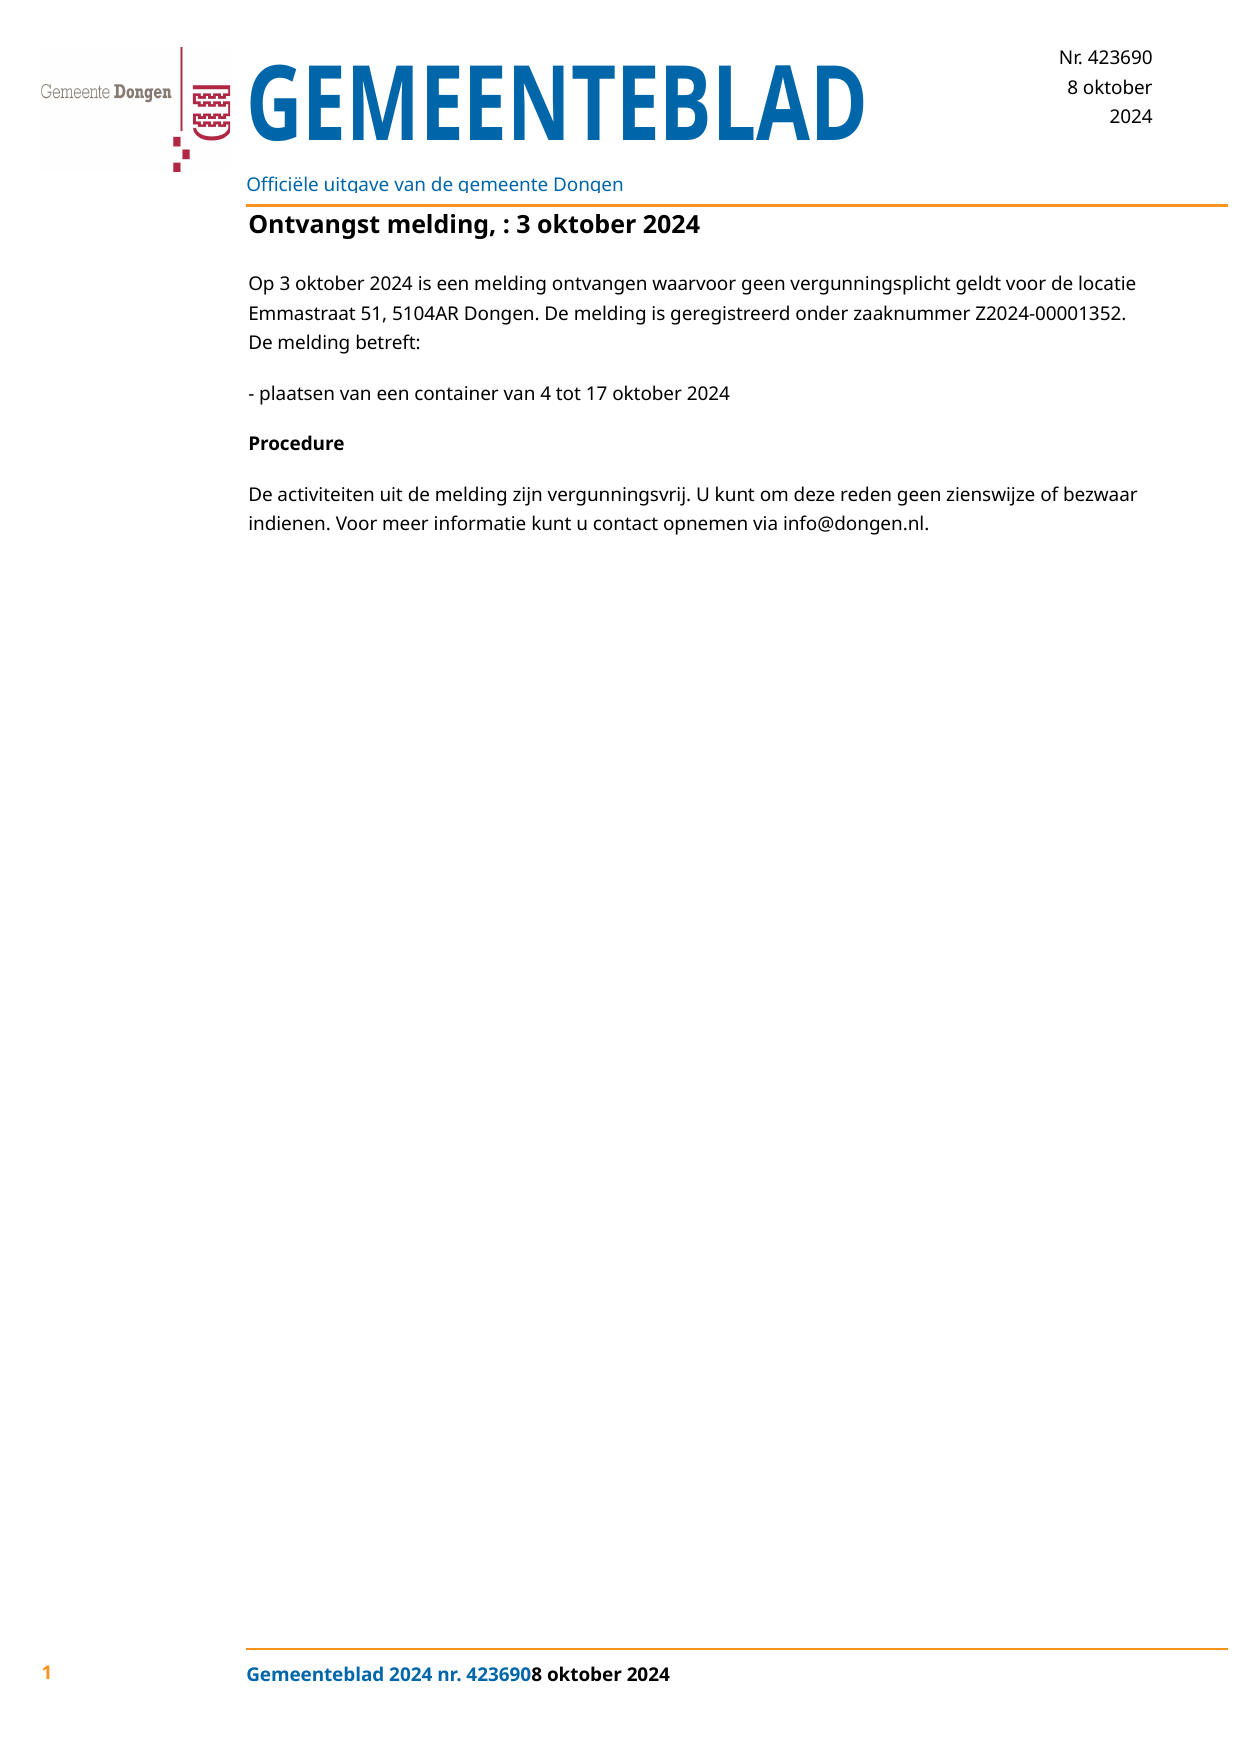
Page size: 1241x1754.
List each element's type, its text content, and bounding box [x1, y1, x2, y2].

picture [41, 47, 231, 172]
text De activiteiten uit de melding zijn vergunningsvrij. U kunt om deze reden geen zienswijze of bezwaar indienen. Voor meer informatie kunt u contact opnemen via info@dongen.nl. [248, 481, 1152, 536]
text Ontvangst melding, : 3 oktober 2024 [248, 207, 1152, 241]
text Procedure [248, 430, 1152, 456]
text - plaatsen van een container van 4 tot 17 oktober 2024 [248, 380, 1152, 406]
text Op 3 oktober 2024 is een melding ontvangen waarvoor geen vergunningsplicht geldt voor de locatie Emmastraat 51, 5104AR Dongen. De melding is geregistreerd onder zaaknummer Z2024-00001352. De melding betreft: [248, 270, 1152, 355]
